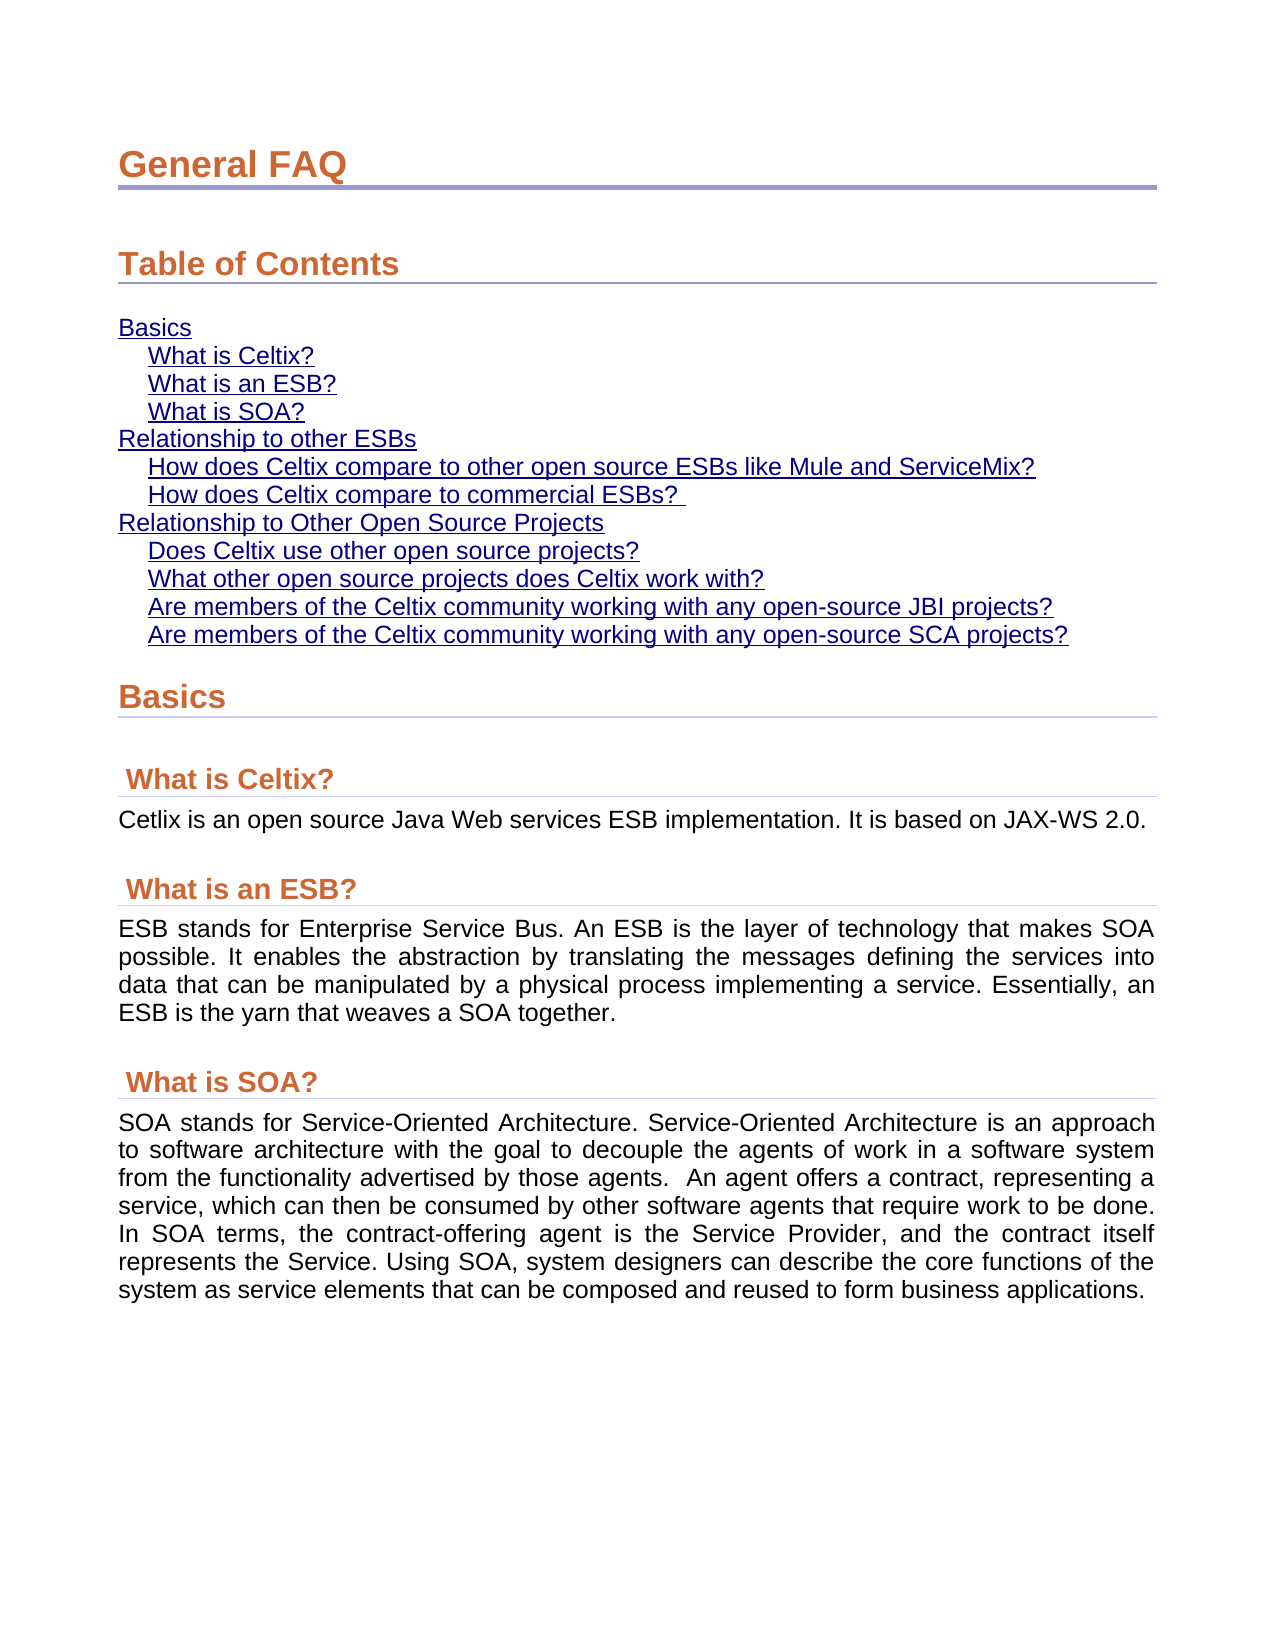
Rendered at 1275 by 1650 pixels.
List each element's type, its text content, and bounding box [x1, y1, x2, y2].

subtitle What is an ESB? [118, 873, 1157, 905]
text How does Celtix compare to commercial ESBs? [148, 481, 1157, 509]
text Basics [118, 313, 1157, 341]
text Relationship to other ESBs [118, 425, 1157, 453]
text What is Celtix? [148, 341, 1157, 369]
text ESB stands for Enterprise Service Bus. An ESB is the layer of technology that makes SOA possible. It enables the abstraction by translating the messages defining the services into data that can be manipulated by a physical process implementing a service. Essentially, an ESB is the yarn that weaves a SOA together. [118, 915, 1157, 1027]
text What other open source projects does Celtix work with? [148, 565, 1157, 593]
text How does Celtix compare to other open source ESBs like Mule and ServiceMix? [148, 453, 1157, 481]
text Does Celtix use other open source projects? [148, 537, 1157, 565]
text What is an ESB? [148, 369, 1157, 397]
text What is SOA? [148, 397, 1157, 425]
subtitle What is SOA? [118, 1066, 1157, 1098]
text Are members of the Celtix community working with any open-source JBI projects? [148, 593, 1157, 621]
title General FAQ [118, 143, 1157, 185]
subtitle Table of Contents [118, 245, 1157, 282]
subtitle What is Celtix? [118, 763, 1157, 796]
text Relationship to Other Open Source Projects [118, 509, 1157, 537]
text Are members of the Celtix community working with any open-source SCA projects? [148, 621, 1157, 648]
subtitle Basics [118, 678, 1157, 716]
text SOA stands for Service-Oriented Architecture. Service-Oriented Architecture is an approach to software architecture with the goal to decouple the agents of work in a software system from the functionality advertised by those agents. An agent offers a contract, representing a service, which can then be consumed by other software agents that require work to be done. In SOA terms, the contract-offering agent is the Service Provider, and the contract itself represents the Service. Using SOA, system designers can describe the core functions of the system as service elements that can be composed and reused to form business applications. [118, 1108, 1157, 1304]
text Cetlix is an open source Java Web services ESB implementation. It is based on JAX-WS 2.0. [118, 806, 1157, 834]
